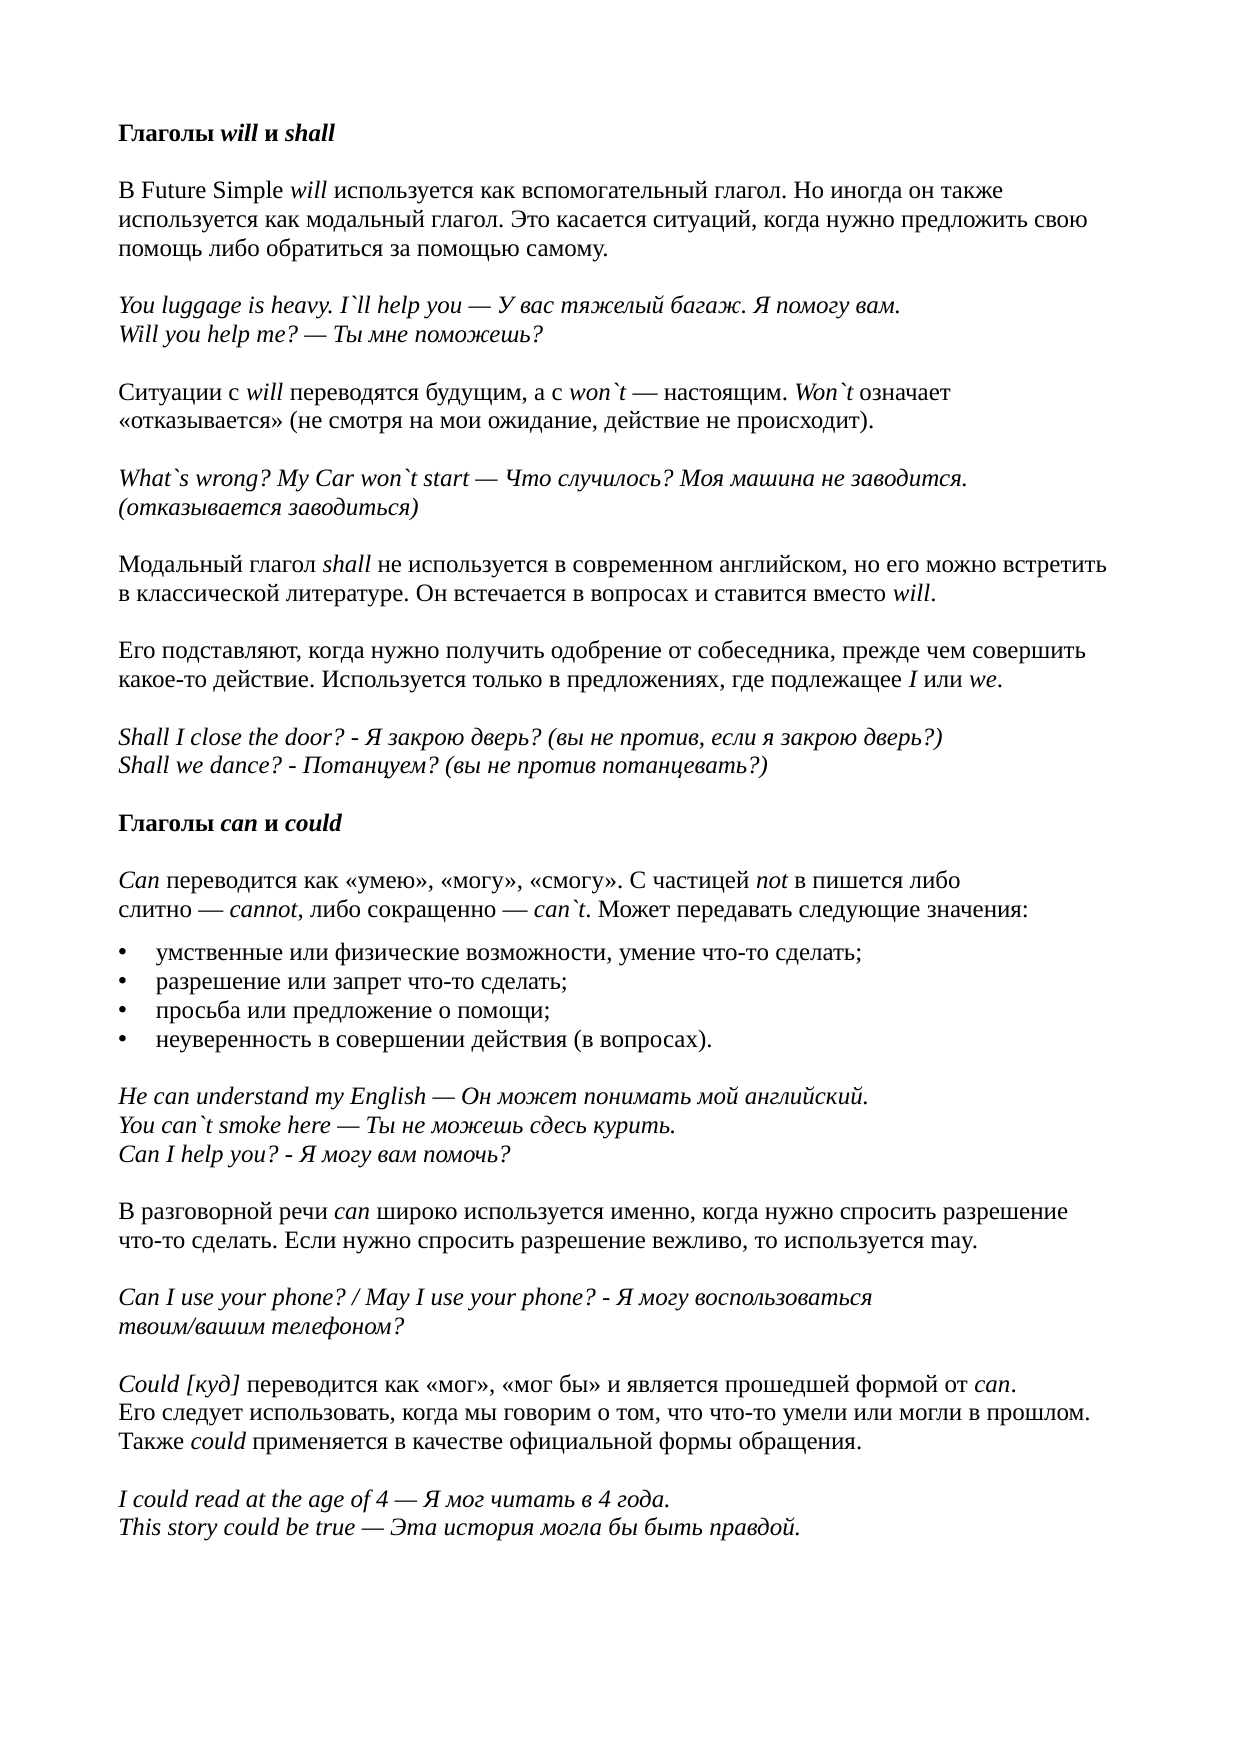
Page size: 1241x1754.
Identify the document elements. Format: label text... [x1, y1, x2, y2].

text Shall we dance? - Потанцуем? (вы не против потанцевать?) [118, 751, 1122, 779]
text Его подставляют, когда нужно получить одобрение от собеседника, прежде чем совершить какое-то действие. Используется только в предложениях, где подлежащее I или we. [118, 636, 1122, 693]
text You luggage is heavy. I`ll help you — У вас тяжелый багаж. Я помогу вам. [118, 291, 1122, 319]
text Глаголы will и shall [118, 118, 1122, 147]
text Его следует использовать, когда мы говорим о том, что что-то умели или могли в прошлом. [118, 1397, 1122, 1426]
text слитно — cannot, либо сокращенно — can`t. Может передавать следующие значения: [118, 894, 1122, 923]
text Can I help you? - Я могу вам помочь? [118, 1139, 1122, 1167]
text используется как модальный глагол. Это касается ситуаций, когда нужно предложить свою помощь либо обратиться за помощью самому. [118, 204, 1122, 262]
text Также could применяется в качестве официальной формы обращения. [118, 1426, 1122, 1455]
text You can`t smoke here — Ты не можешь сдесь курить. [118, 1110, 1122, 1139]
text (отказывается заводиться) [118, 492, 1122, 521]
list просьба или предложение о помощи; [118, 995, 1122, 1024]
text твоим/вашим телефоном? [118, 1311, 1122, 1340]
list умственные или физические возможности, умение что-то сделать; [118, 937, 1122, 966]
text В Future Simple will используется как вспомогательный глагол. Но иногда он также [118, 176, 1122, 204]
text Can I use your phone? / May I use your phone? - Я могу воспользоваться [118, 1282, 1122, 1311]
text «отказывается» (не смотря на мои ожидание, действие не происходит). [118, 406, 1122, 434]
text В разговорной речи can широко используется именно, когда нужно спросить разрешение [118, 1196, 1122, 1225]
text Will you help me? — Ты мне поможешь? [118, 319, 1122, 348]
text What`s wrong? My Car won`t start — Что случилось? Моя машина не заводится. [118, 463, 1122, 492]
list неуверенность в совершении действия (в вопросах). [118, 1024, 1122, 1052]
text Can переводится как «умею», «могу», «смогу». С частицей not в пишется либо [118, 866, 1122, 894]
text что-то сделать. Если нужно спросить разрешение вежливо, то используется may. [118, 1225, 1122, 1254]
text Глаголы can и could [118, 808, 1122, 837]
text I could read at the age of 4 — Я мог читать в 4 года. [118, 1484, 1122, 1512]
text He can understand my English — Он может понимать мой английский. [118, 1081, 1122, 1110]
text Shall I close the door? - Я закрою дверь? (вы не против, если я закрою дверь?) [118, 722, 1122, 751]
text Модальный глагол shall не используется в современном английском, но его можно встретить в классической литературе. Он встечается в вопросах и ставится вместо will. [118, 549, 1122, 607]
text This story could be true — Эта история могла бы быть правдой. [118, 1512, 1122, 1541]
text Ситуации с will переводятся будущим, а с won`t — настоящим. Won`t означает [118, 377, 1122, 406]
text Could [куд] переводится как «мог», «мог бы» и является прошедшей формой от can. [118, 1369, 1122, 1397]
list разрешение или запрет что-то cделать; [118, 966, 1122, 995]
